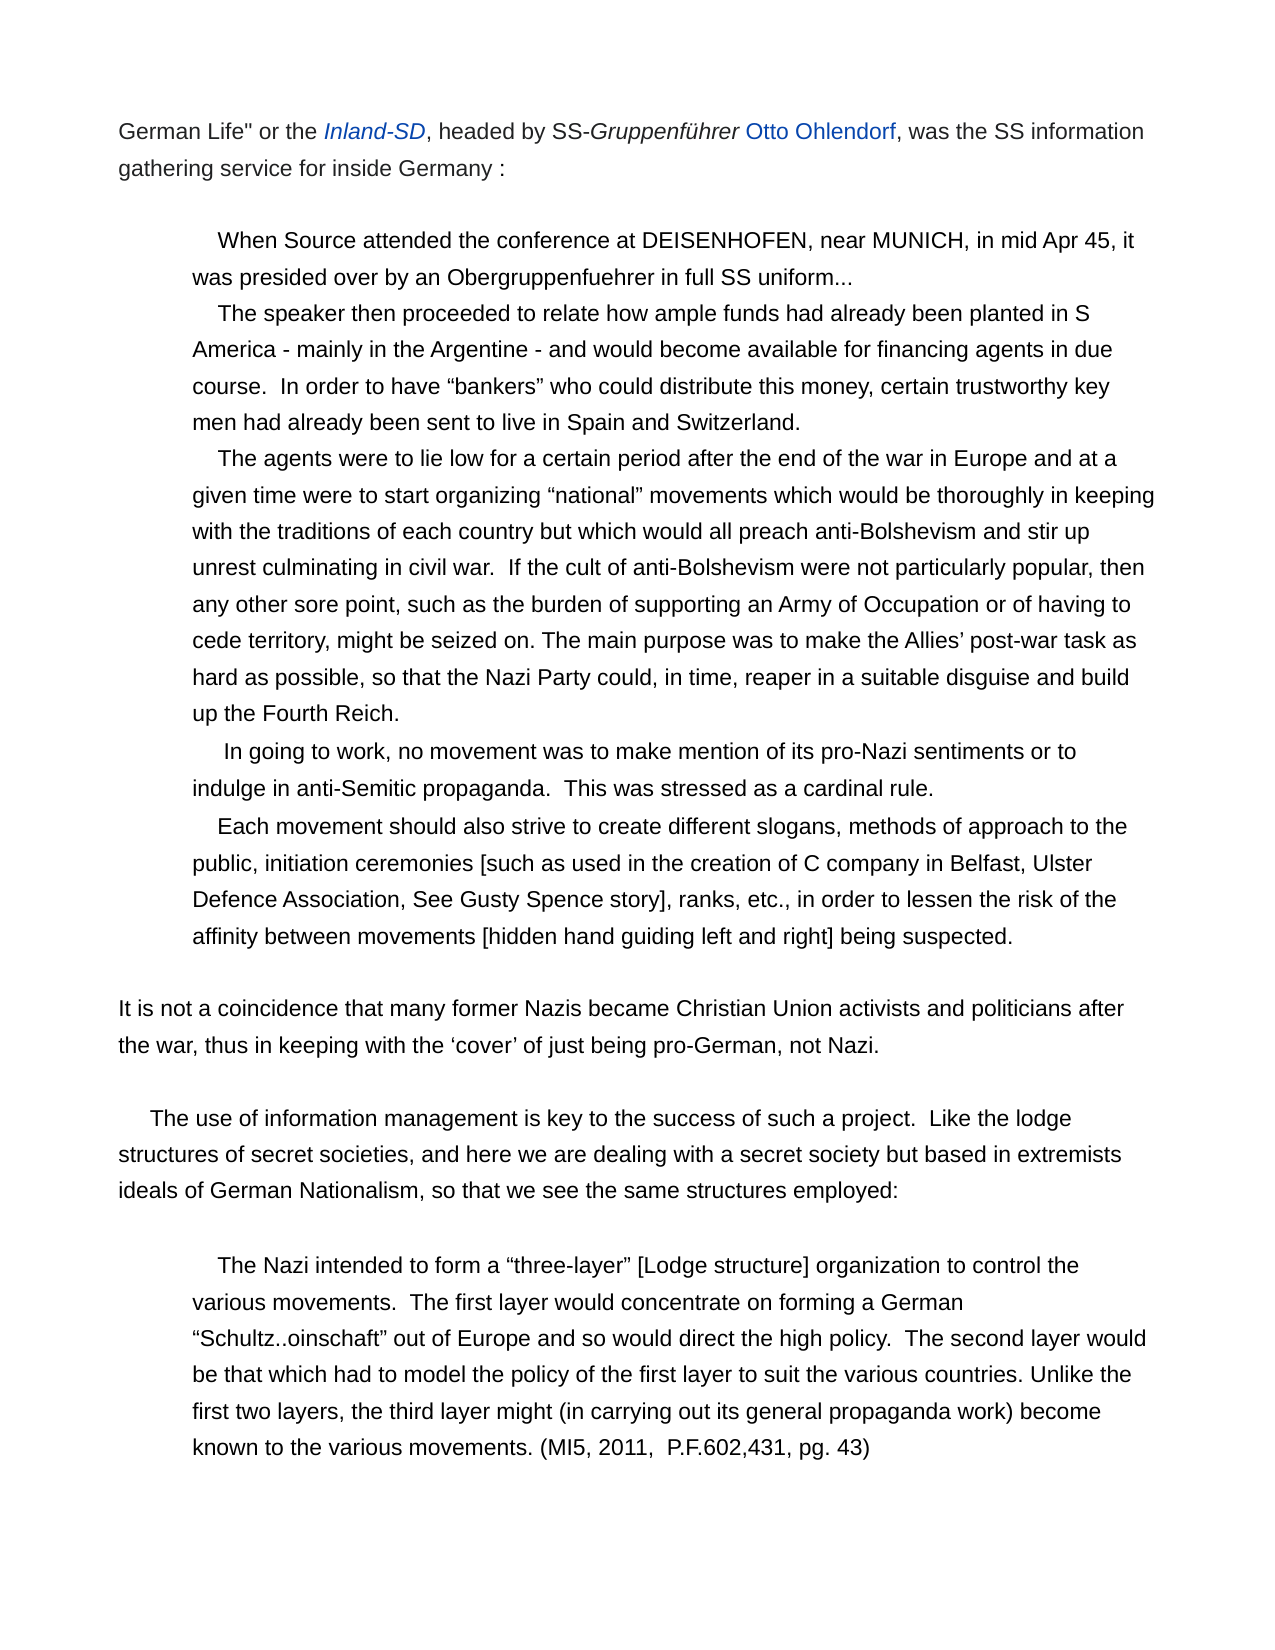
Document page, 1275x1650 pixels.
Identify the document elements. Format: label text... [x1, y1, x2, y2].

text In going to work, no movement was to make mention of its pro-Nazi sentiments or to indulge in anti-Semitic propaganda. This was stressed as a cardinal rule. [192, 736, 1157, 801]
text It is not a coincidence that many former Nazis became Christian Union activists and politicians after the war, thus in keeping with the ‘cover’ of just being pro-German, not Nazi. [118, 995, 1157, 1058]
text The agents were to lie low for a certain period after the end of the war in Europe and at a given time were to start organizing “national” movements which would be thoroughly in keeping with the traditions of each country but which would all preach anti-Bolshevism and stir up unrest culminating in civil war. If the cult of anti-Bolshevism were not particularly popular, then any other sore point, such as the burden of supporting an Army of Occupation or of having to cede territory, might be seized on. The main purpose was to make the Allies’ post-war task as hard as possible, so that the Nazi Party could, in time, reaper in a suitable disguise and build up the Fourth Reich. [192, 445, 1157, 726]
text German Life" or the Inland-SD, headed by SS-Gruppenführer Otto Ohlendorf, was the SS information gathering service for inside Germany : [118, 118, 1157, 181]
text Each movement should also strive to create different slogans, methods of approach to the public, initiation ceremonies [such as used in the creation of C company in Belfast, Ulster Defence Association, See Gusty Spence story], ranks, etc., in order to lessen the risk of the affinity between movements [hidden hand guiding left and right] being suspected. [192, 811, 1157, 949]
text When Source attended the conference at DEISENHOFEN, near MUNICH, in mid Apr 45, it was presided over by an Obergruppenfuehrer in full SS uniform... [192, 227, 1157, 290]
text The speaker then proceeded to relate how ample funds had already been planted in S America - mainly in the Argentine - and would become available for financing agents in due course. In order to have “bankers” who could distribute this money, certain trustworthy key men had already been sent to live in Spain and Switzerland. [192, 300, 1157, 435]
text The Nazi intended to form a “three-layer” [Lodge structure] organization to control the various movements. The first layer would concentrate on forming a German “Schultz..oinschaft” out of Europe and so would direct the high policy. The second layer would be that which had to model the policy of the first layer to suit the various countries. Unlike the first two layers, the third layer might (in carrying out its general propaganda work) become known to the various movements. (MI5, 2011, P.F.602,431, pg. 43) [192, 1250, 1157, 1460]
text The use of information management is key to the success of such a project. Like the lodge structures of secret societies, and here we are dealing with a secret society but based in extremists ideals of German Nationalism, so that we see the same structures employed: [118, 1104, 1157, 1203]
